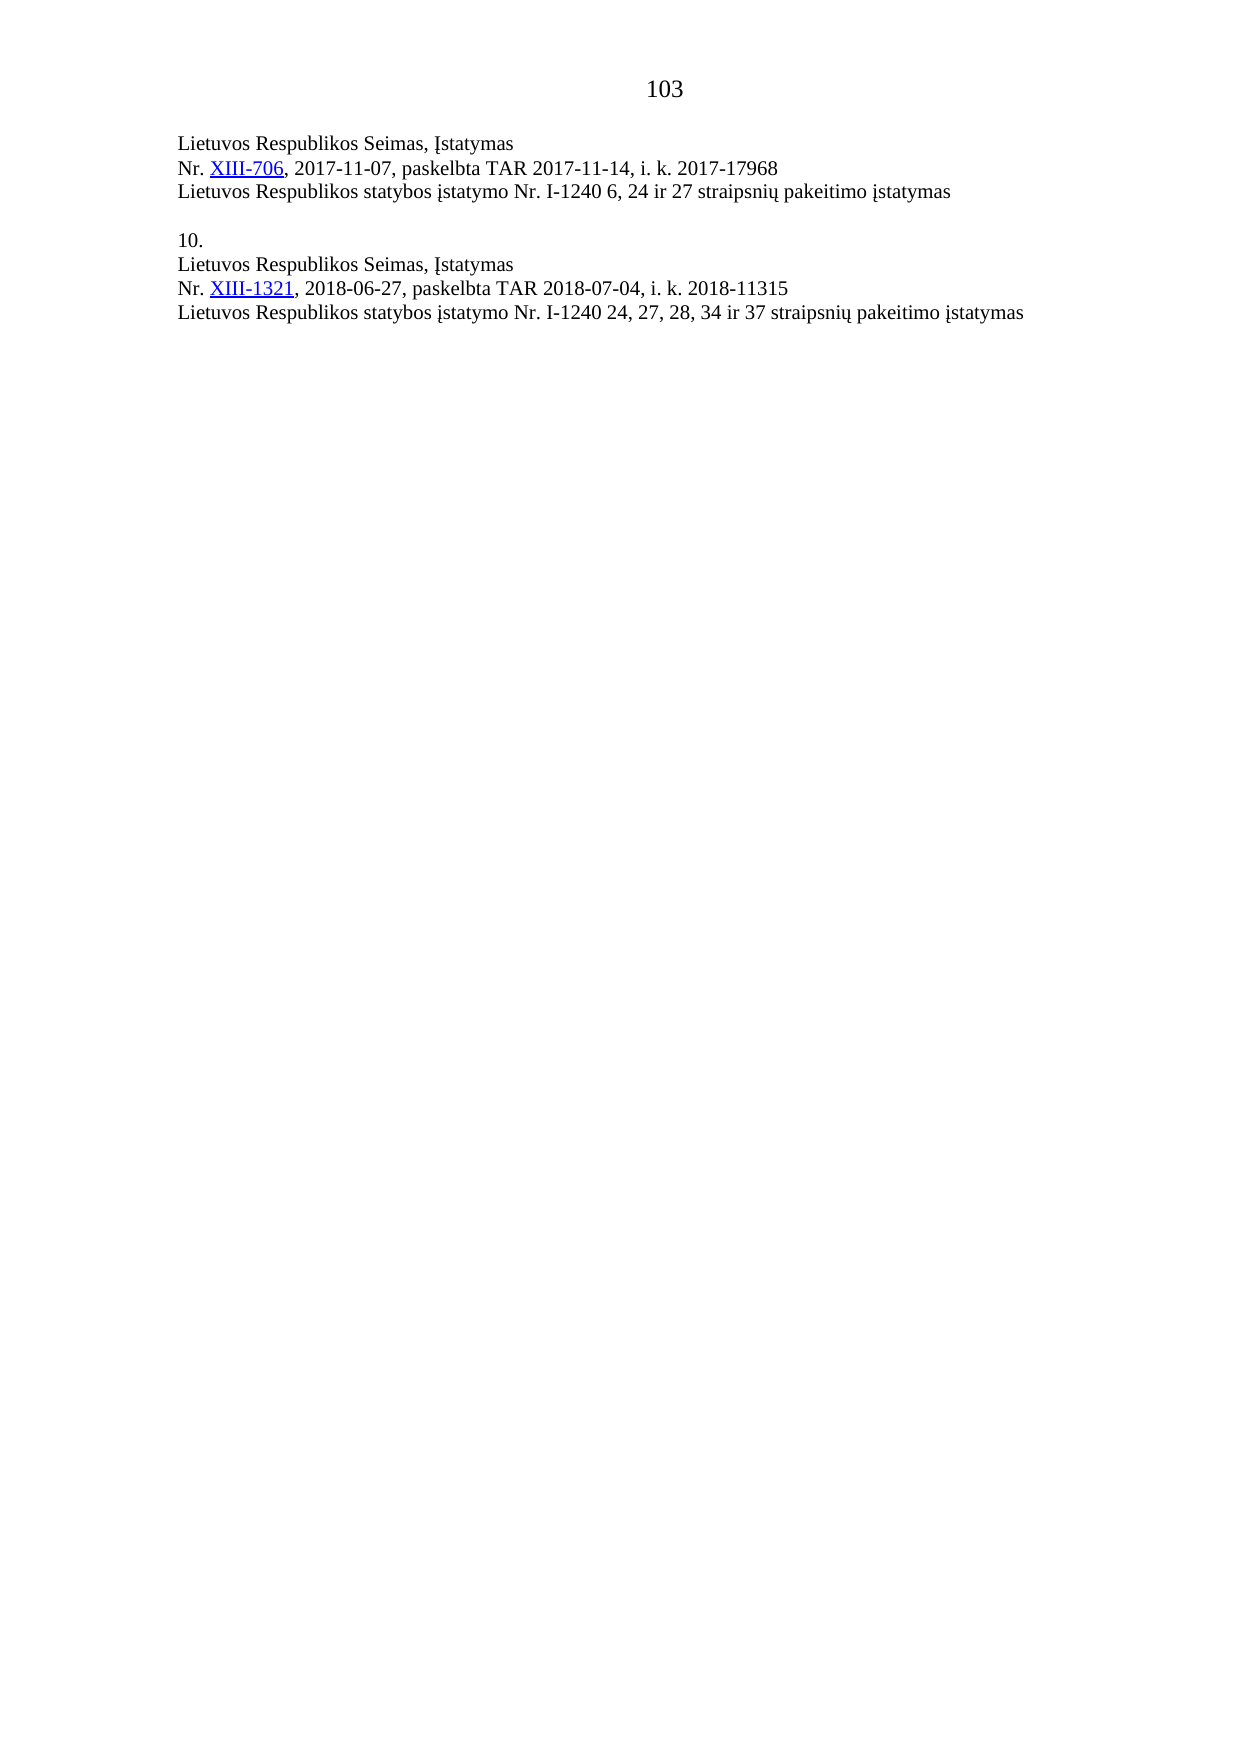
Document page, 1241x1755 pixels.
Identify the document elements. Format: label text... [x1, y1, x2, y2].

text Nr. XIII-706, 2017-11-07, paskelbta TAR 2017-11-14, i. k. 2017-17968 [177, 155, 1152, 179]
text Lietuvos Respublikos statybos įstatymo Nr. I-1240 6, 24 ir 27 straipsnių pakeitimo įstatymas [177, 179, 1152, 203]
text 10. [177, 228, 1152, 252]
text Lietuvos Respublikos statybos įstatymo Nr. I-1240 24, 27, 28, 34 ir 37 straipsnių pakeitimo įstatymas [177, 300, 1152, 324]
text Nr. XIII-1321, 2018-06-27, paskelbta TAR 2018-07-04, i. k. 2018-11315 [177, 276, 1152, 300]
text Lietuvos Respublikos Seimas, Įstatymas [177, 252, 1152, 276]
text Lietuvos Respublikos Seimas, Įstatymas [177, 131, 1152, 155]
